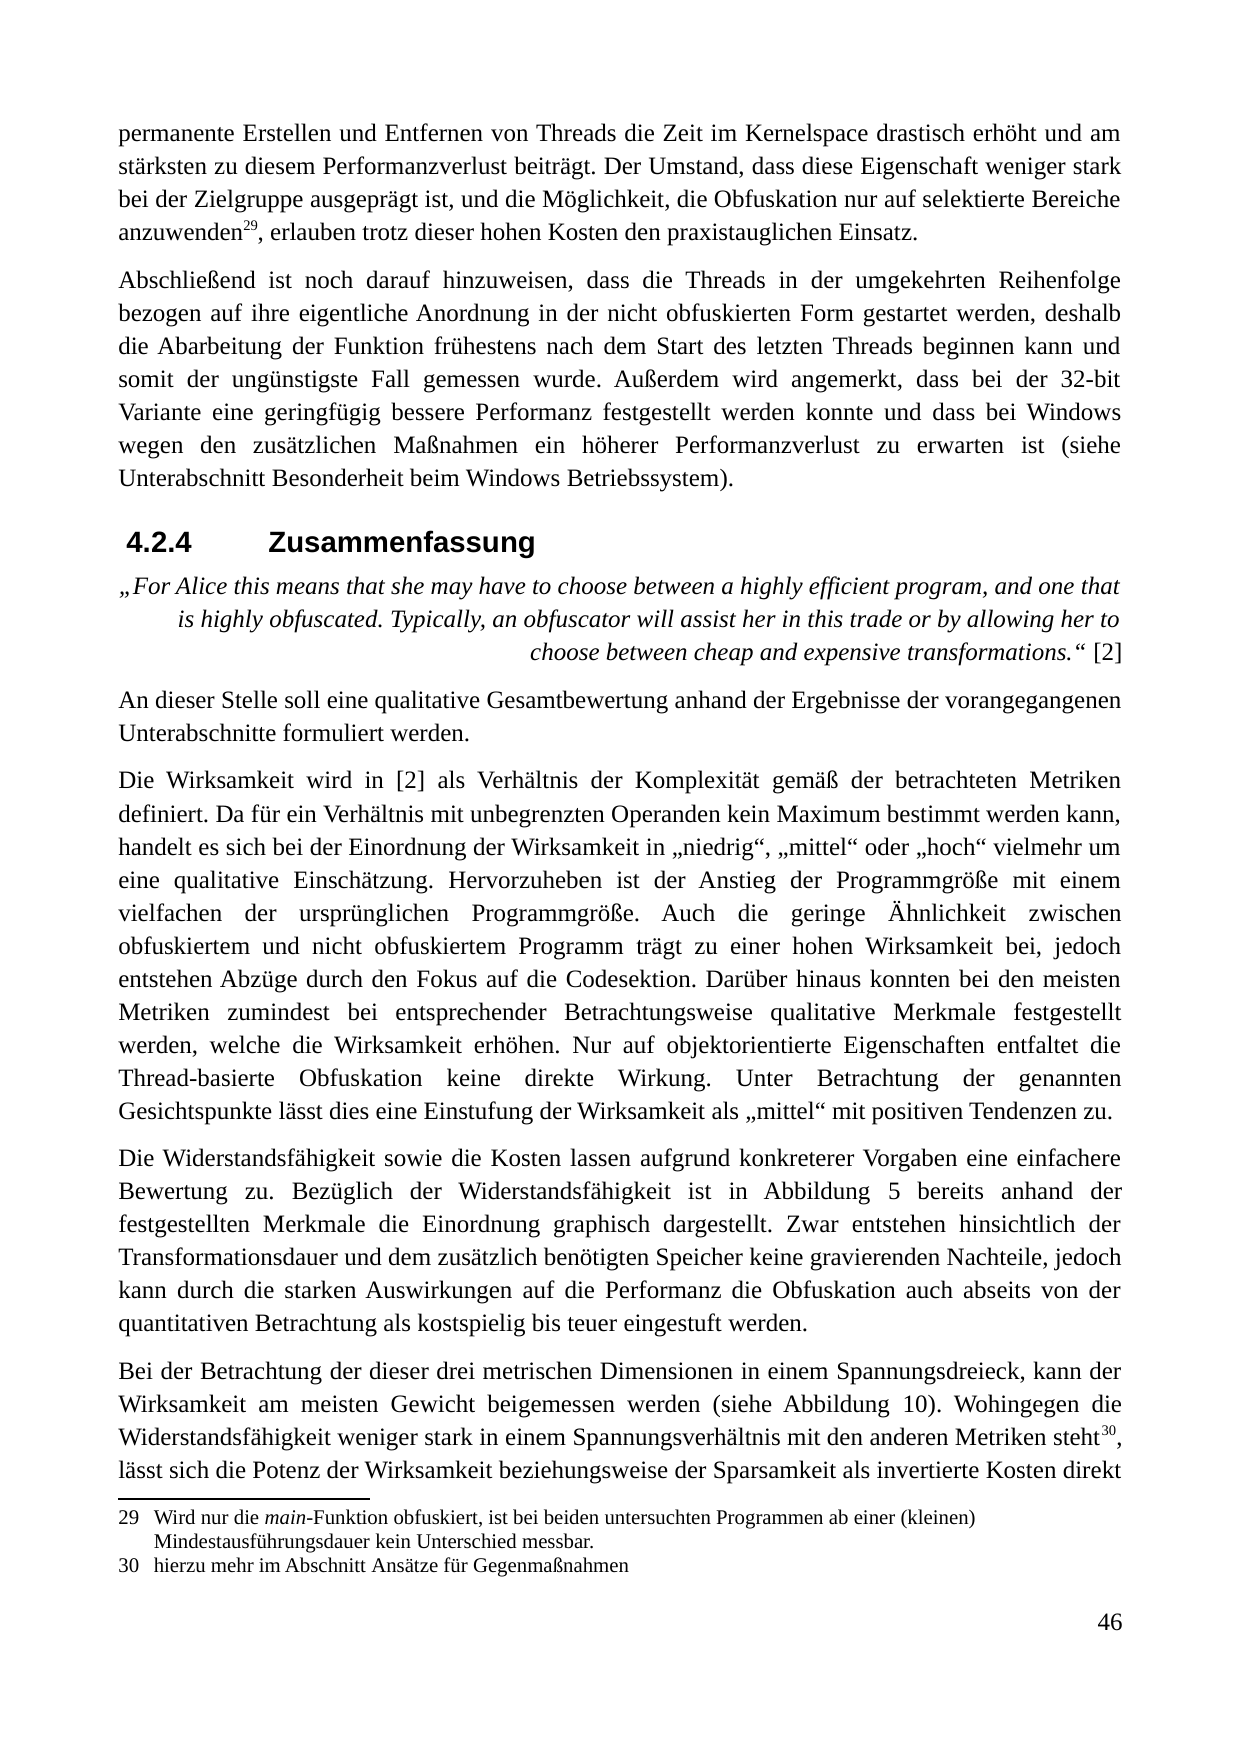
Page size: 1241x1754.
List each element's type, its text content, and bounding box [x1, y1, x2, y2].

text Wird nur die main-Funktion obfuskiert, ist bei beiden untersuchten Programmen ab einer (kleinen) Mindestausführungsdauer kein Unterschied messbar. [118, 1505, 1122, 1553]
text Die Widerstandsfähigkeit sowie die Kosten lassen aufgrund konkreterer Vorgaben eine einfachere Bewertung zu. Bezüglich der Widerstandsfähigkeit ist in Abbildung 5 bereits anhand der festgestellten Merkmale die Einordnung graphisch dargestellt. Zwar entstehen hinsichtlich der Transformationsdauer und dem zusätzlich benötigten Speicher keine gravierenden Nachteile, jedoch kann durch die starken Auswirkungen auf die Performanz die Obfuskation auch abseits von der quantitativen Betrachtung als kostspielig bis teuer eingestuft werden. [118, 1143, 1122, 1337]
text Bei der Betrachtung der dieser drei metrischen Dimensionen in einem Spannungsdreieck, kann der Wirksamkeit am meisten Gewicht beigemessen werden (siehe Abbildung 10). Wohingegen die Widerstandsfähigkeit weniger stark in einem Spannungsverhältnis mit den anderen Metriken steht, lässt sich die Potenz der Wirksamkeit beziehungsweise der Sparsamkeit als invertierte Kosten direkt [118, 1356, 1122, 1484]
text hierzu mehr im Abschnitt Ansätze für Gegenmaßnahmen [118, 1553, 1122, 1577]
text permanente Erstellen und Entfernen von Threads die Zeit im Kernelspace drastisch erhöht und am stärksten zu diesem Performanzverlust beiträgt. Der Umstand, dass diese Eigenschaft weniger stark bei der Zielgruppe ausgeprägt ist, und die Möglichkeit, die Obfuskation nur auf selektierte Bereiche anzuwenden, erlauben trotz dieser hohen Kosten den praxistauglichen Einsatz. [118, 118, 1122, 246]
text Die Wirksamkeit wird in [2] als Verhältnis der Komplexität gemäß der betrachteten Metriken definiert. Da für ein Verhältnis mit unbegrenzten Operanden kein Maximum bestimmt werden kann, handelt es sich bei der Einordnung der Wirksamkeit in „niedrig“, „mittel“ oder „hoch“ vielmehr um eine qualitative Einschätzung. Hervorzuheben ist der Anstieg der Programmgröße mit einem vielfachen der ursprünglichen Programmgröße. Auch die geringe Ähnlichkeit zwischen obfuskiertem und nicht obfuskiertem Programm trägt zu einer hohen Wirksamkeit bei, jedoch entstehen Abzüge durch den Fokus auf die Codesektion. Darüber hinaus konnten bei den meisten Metriken zumindest bei entsprechender Betrachtungsweise qualitative Merkmale festgestellt werden, welche die Wirksamkeit erhöhen. Nur auf objektorientierte Eigenschaften entfaltet die Thread-basierte Obfuskation keine direkte Wirkung. Unter Betrachtung der genannten Gesichtspunkte lässt dies eine Einstufung der Wirksamkeit als „mittel“ mit positiven Tendenzen zu. [118, 766, 1122, 1124]
text Abschließend ist noch darauf hinzuweisen, dass die Threads in der umgekehrten Reihenfolge bezogen auf ihre eigentliche Anordnung in der nicht obfuskierten Form gestartet werden, deshalb die Abarbeitung der Funktion frühestens nach dem Start des letzten Threads beginnen kann und somit der ungünstigste Fall gemessen wurde. Außerdem wird angemerkt, dass bei der 32-bit Variante eine geringfügig bessere Performanz festgestellt werden konnte und dass bei Windows wegen den zusätzlichen Maßnahmen ein höherer Performanzverlust zu erwarten ist (siehe Unterabschnitt Besonderheit beim Windows Betriebssystem). [118, 265, 1122, 492]
text „For Alice this means that she may have to choose between a highly efficient program, and one that is highly obfuscated. Typically, an obfuscator will assist her in this trade or by allowing her to choose between cheap and expensive transformations.“ [2] [118, 571, 1122, 666]
text An dieser Stelle soll eine qualitative Gesamtbewertung anhand der Ergebnisse der vorangegangenen Unterabschnitte formuliert werden. [118, 685, 1122, 747]
subtitle Zusammenfassung [118, 525, 1122, 559]
